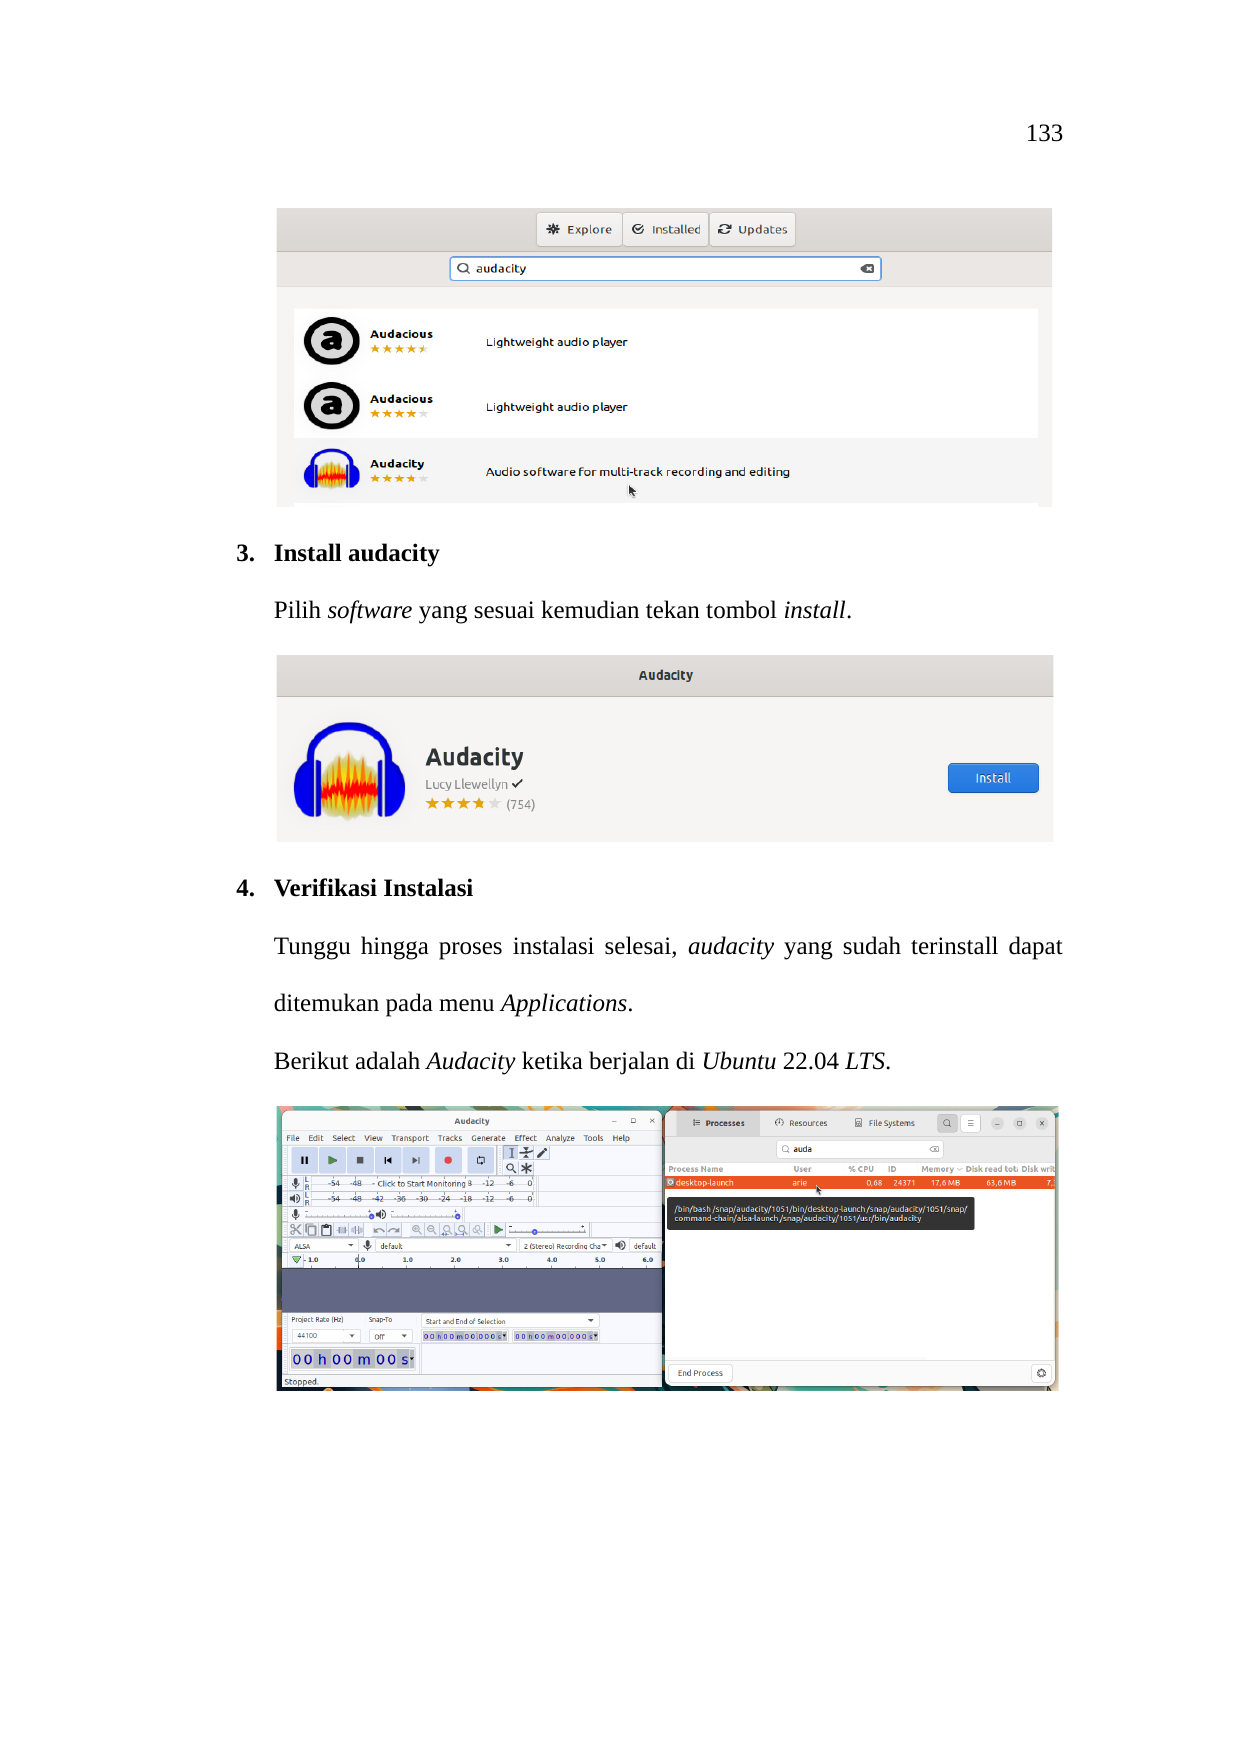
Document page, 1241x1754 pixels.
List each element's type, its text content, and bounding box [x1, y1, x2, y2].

picture [276, 655, 1054, 842]
list Install audacity [236, 538, 1063, 567]
list Pilih software yang sesuai kemudian tekan tombol install. [236, 595, 1063, 624]
picture [276, 1106, 1059, 1391]
picture [276, 208, 1053, 507]
list Tunggu hingga proses instalasi selesai, audacity yang sudah terinstall dapat ditemukan pada menu Applications. [236, 931, 1063, 1017]
list Berikut adalah Audacity ketika berjalan di Ubuntu 22.04 LTS. [236, 1046, 1063, 1074]
list Verifikasi Instalasi [236, 873, 1063, 902]
